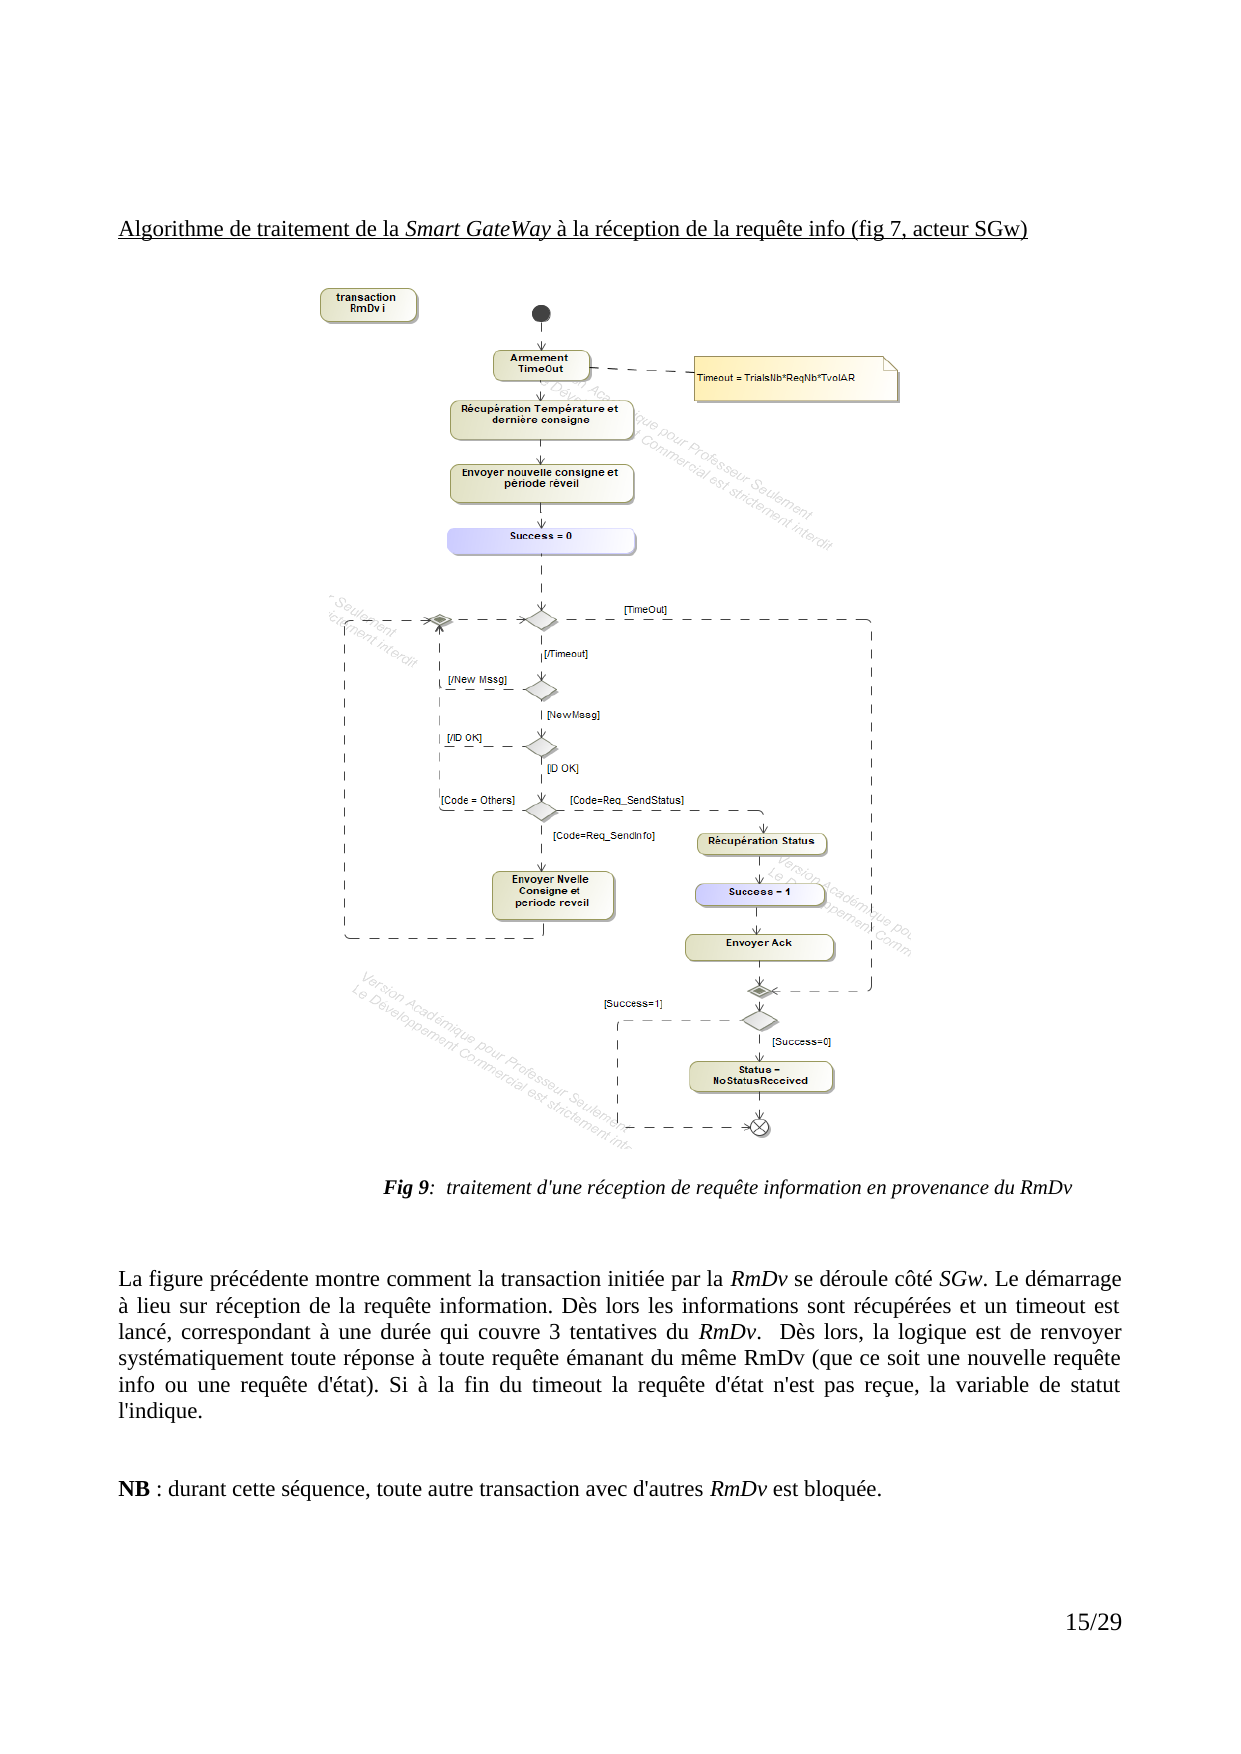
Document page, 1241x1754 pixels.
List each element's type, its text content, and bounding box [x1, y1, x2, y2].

text La figure précédente montre comment la transaction initiée par la RmDv se déroule côté SGw. Le démarrage à lieu sur réception de la requête information. Dès lors les informations sont récupérées et un timeout est lancé, correspondant à une durée qui couvre 3 tentatives du RmDv. Dès lors, la logique est de renvoyer systématiquement toute réponse à toute requête émanant du même RmDv (que ce soit une nouvelle requête info ou une requête d'état). Si à la fin du timeout la requête d'état n'est pas reçue, la variable de statut l'indique. [118, 1265, 1122, 1423]
text NB : durant cette séquence, toute autre transaction avec d'autres RmDv est bloquée. [118, 1475, 1122, 1501]
text Algorithme de traitement de la Smart GateWay à la réception de la requête info (fig 7, acteur SGw) [118, 215, 1122, 242]
